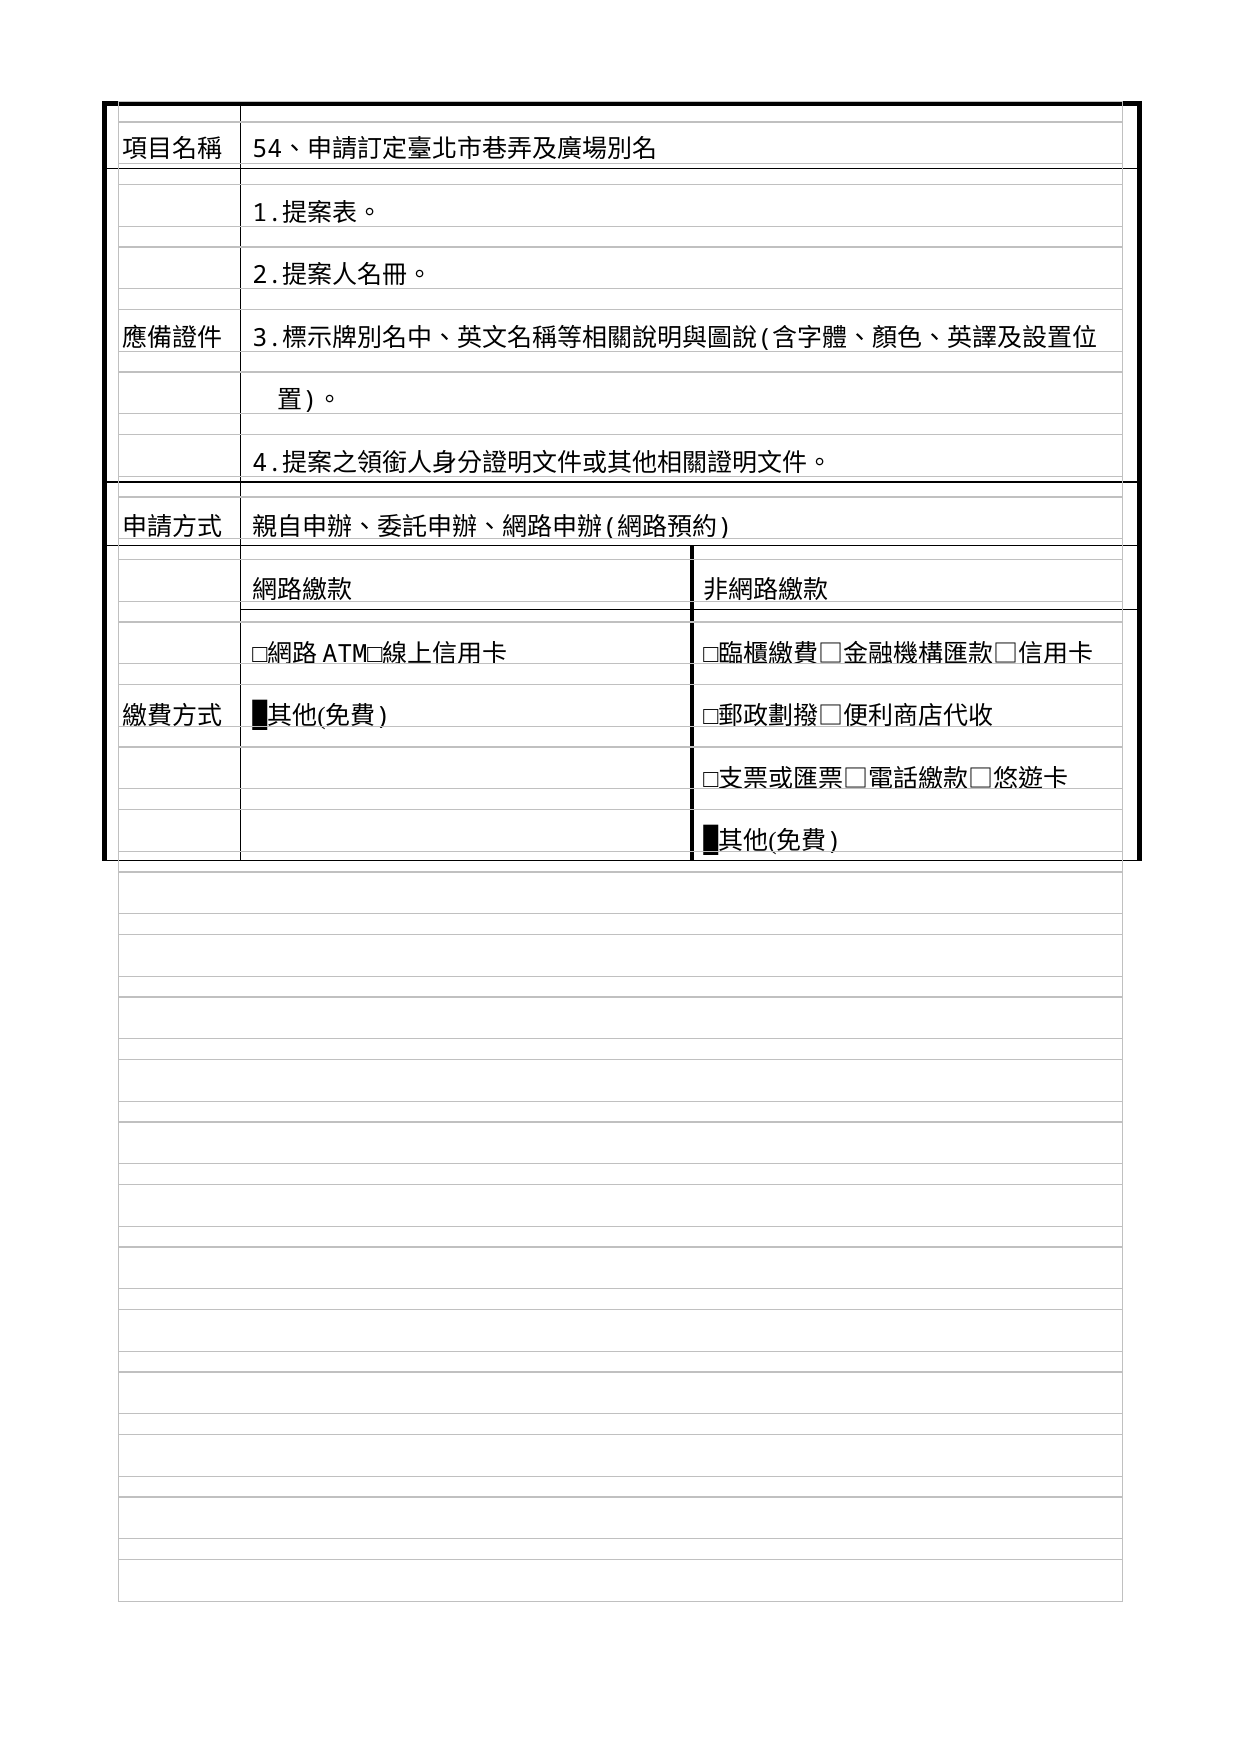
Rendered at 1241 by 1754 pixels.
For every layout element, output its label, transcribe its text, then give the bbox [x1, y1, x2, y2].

table_cell [241, 414, 1122, 434]
table_cell □網路ATM□線上信用卡 [241, 623, 690, 663]
table_cell [119, 289, 240, 309]
table_cell [241, 227, 1122, 246]
table_cell [694, 727, 1122, 746]
table_cell [119, 414, 240, 434]
table_cell [241, 546, 690, 559]
table_cell 4.提案之領銜人身分證明文件或其他相關證明文件。 [241, 435, 1122, 476]
table_cell □臨櫃繳費□金融機構匯款□信用卡 [694, 623, 1122, 663]
table_cell [694, 852, 1122, 859]
table_cell [119, 727, 240, 746]
table_cell [241, 852, 690, 859]
table_cell [119, 623, 240, 663]
table_cell [119, 664, 240, 684]
table_cell [119, 602, 240, 621]
table_cell [119, 748, 240, 788]
table_cell 親自申辦、委託申辦、網路申辦(網路預約) [241, 498, 1122, 538]
table_cell □郵政劃撥□便利商店代收 [694, 685, 1122, 726]
table_cell [119, 560, 240, 601]
table_cell 3.標示牌別名中、英文名稱等相關說明與圖說(含字體、顏色、英譯及設置位 [241, 310, 1122, 351]
table_cell █其他(免費) [241, 685, 690, 726]
table_cell [241, 352, 1122, 371]
table_cell 應備證件 [119, 310, 240, 351]
table_cell 2.提案人名冊。 [241, 248, 1122, 288]
table_cell [119, 248, 240, 288]
table_cell [119, 477, 240, 481]
table_cell □支票或匯票□電話繳款□悠遊卡 [694, 748, 1122, 788]
table_cell [241, 810, 690, 851]
table_cell [119, 352, 240, 371]
table_cell [694, 602, 1122, 608]
table_cell [241, 789, 690, 809]
table_cell [119, 373, 240, 413]
table_cell [241, 610, 690, 621]
table_cell [107, 169, 118, 481]
table_header [119, 164, 240, 168]
table_cell 1.提案表。 [241, 185, 1122, 226]
table_cell [694, 789, 1122, 809]
table_cell [241, 602, 690, 608]
table_header [107, 106, 118, 168]
table_cell █其他(免費) [694, 810, 1122, 851]
table_cell [119, 185, 240, 226]
table_header 54、申請訂定臺北市巷弄及廣場別名 [241, 123, 1122, 163]
table_cell 繳費方式 [119, 685, 240, 726]
table_cell [694, 610, 1122, 621]
table_cell [241, 169, 1122, 184]
table_cell 網路繳款 [241, 560, 690, 601]
table_cell [241, 289, 1122, 309]
table_header [241, 106, 1122, 121]
table_cell 非網路繳款 [694, 560, 1122, 601]
table_cell [119, 810, 240, 851]
table_cell [1123, 546, 1137, 608]
table_cell [694, 664, 1122, 684]
table_cell [119, 852, 240, 859]
table_cell [241, 664, 690, 684]
table_cell [241, 748, 690, 788]
table_cell [107, 546, 118, 859]
table_cell [241, 477, 1122, 481]
table_cell [1123, 483, 1137, 545]
table_cell [119, 789, 240, 809]
table_cell [241, 539, 1122, 545]
table_cell [119, 539, 240, 545]
table_cell [107, 483, 118, 545]
table_cell [241, 727, 690, 746]
table_header [119, 106, 240, 121]
table_cell [1123, 169, 1137, 481]
table_cell [119, 546, 240, 559]
table_cell [119, 227, 240, 246]
table_cell [119, 169, 240, 184]
table_header [1123, 106, 1137, 168]
table_cell [119, 483, 240, 496]
table_cell [1123, 610, 1137, 859]
table_cell 申請方式 [119, 498, 240, 538]
table_cell [241, 483, 1122, 496]
table_header [241, 164, 1122, 168]
table_cell [694, 546, 1122, 559]
table_cell [119, 435, 240, 476]
table_header 項目名稱 [119, 123, 240, 163]
table_cell 置)。 [241, 373, 1122, 413]
